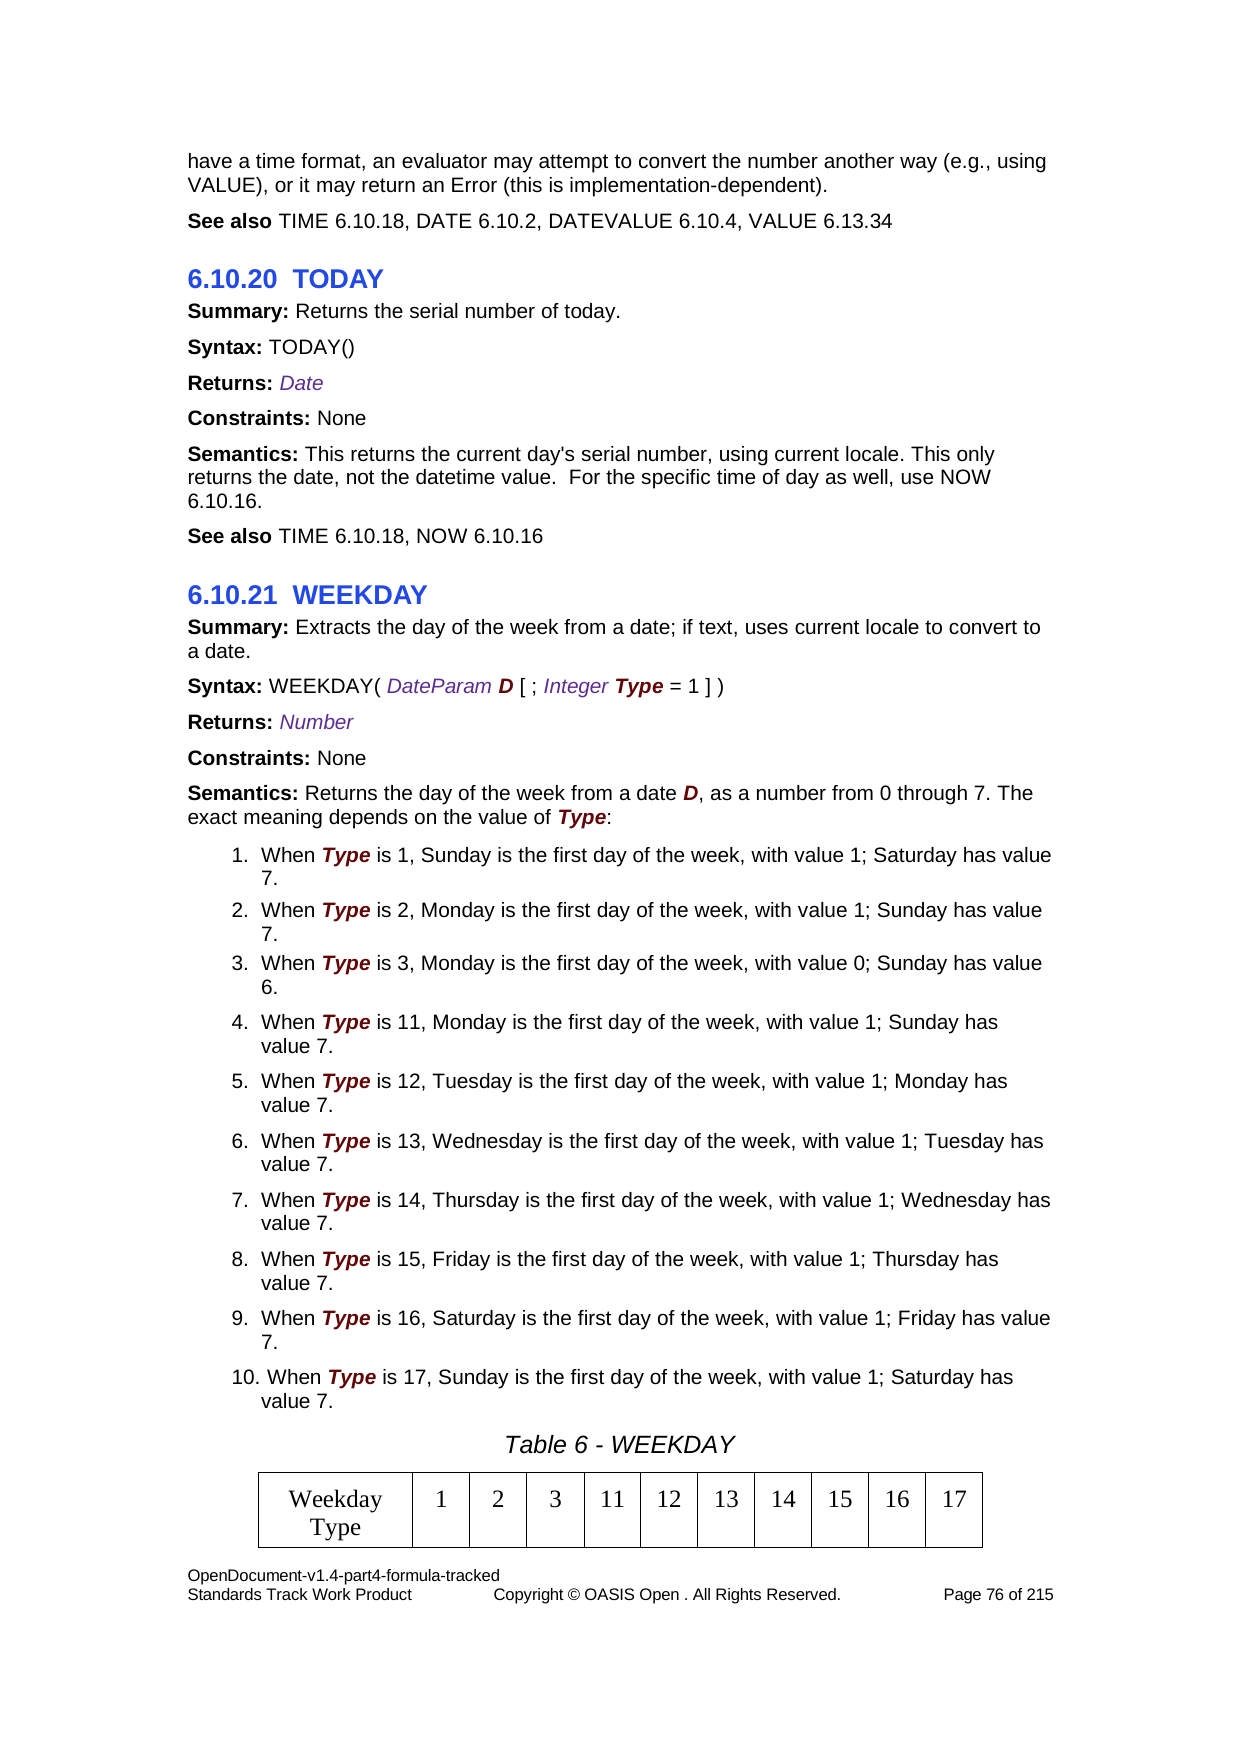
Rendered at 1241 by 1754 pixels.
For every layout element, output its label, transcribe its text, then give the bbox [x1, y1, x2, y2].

subtitle WEEKDAY [187, 579, 1053, 609]
text Constraints: None [187, 746, 1053, 769]
table_header 3 [527, 1473, 584, 1547]
table_header 15 [812, 1473, 868, 1547]
text have a time format, an evaluator may attempt to convert the number another way (e.g., using VALUE), or it may return an Error (this is implementation-dependent). [187, 150, 1053, 197]
text See also TIME 6.10.18, NOW 6.10.16 [187, 525, 1053, 548]
list When Type is 13, Wednesday is the first day of the week, with value 1; Tuesday has value 7. [231, 1129, 1053, 1176]
table_header 12 [641, 1473, 697, 1547]
table_header 13 [698, 1473, 754, 1547]
list When Type is 2, Monday is the first day of the week, with value 1; Sunday has value 7. [231, 898, 1053, 946]
text Summary: Returns the serial number of today. [187, 300, 1053, 323]
table_header 1 [413, 1473, 469, 1547]
text Constraints: None [187, 407, 1053, 430]
text Semantics: This returns the current day's serial number, using current locale. This only returns the date, not the datetime value. For the specific time of day as well, use NOW 6.10.16. [187, 442, 1053, 513]
text Semantics: Returns the day of the week from a date D, as a number from 0 through 7. The exact meaning depends on the value of Type: [187, 782, 1053, 829]
table_header 16 [869, 1473, 925, 1547]
text Table 6 - WEEKDAY [187, 1431, 1053, 1459]
list When Type is 12, Tuesday is the first day of the week, with value 1; Monday has value 7. [231, 1070, 1053, 1117]
list When Type is 3, Monday is the first day of the week, with value 0; Sunday has value 6. [231, 952, 1053, 999]
list When Type is 15, Friday is the first day of the week, with value 1; Thursday has value 7. [231, 1247, 1053, 1294]
list When Type is 14, Thursday is the first day of the week, with value 1; Wednesday has value 7. [231, 1188, 1053, 1235]
text Syntax: WEEKDAY( DateParam D [ ; Integer Type = 1 ] ) [187, 675, 1053, 698]
table_header 14 [755, 1473, 811, 1547]
text Syntax: TODAY() [187, 335, 1053, 359]
list When Type is 1, Sunday is the first day of the week, with value 1; Saturday has value 7. [231, 843, 1053, 890]
table_header 17 [926, 1473, 982, 1547]
text Summary: Extracts the day of the week from a date; if text, uses current locale to convert to a date. [187, 616, 1053, 663]
list When Type is 17, Sunday is the first day of the week, with value 1; Saturday has value 7. [231, 1366, 1053, 1413]
table_header Weekday Type [259, 1473, 412, 1547]
text Returns: Date [187, 371, 1053, 394]
list When Type is 16, Saturday is the first day of the week, with value 1; Friday has value 7. [231, 1307, 1053, 1354]
text See also TIME 6.10.18, DATE 6.10.2, DATEVALUE 6.10.4, VALUE 6.13.34 [187, 209, 1053, 233]
table_header 2 [470, 1473, 526, 1547]
table_header 11 [585, 1473, 640, 1547]
text Returns: Number [187, 710, 1053, 734]
list When Type is 11, Monday is the first day of the week, with value 1; Sunday has value 7. [231, 1011, 1053, 1058]
subtitle TODAY [187, 264, 1053, 294]
